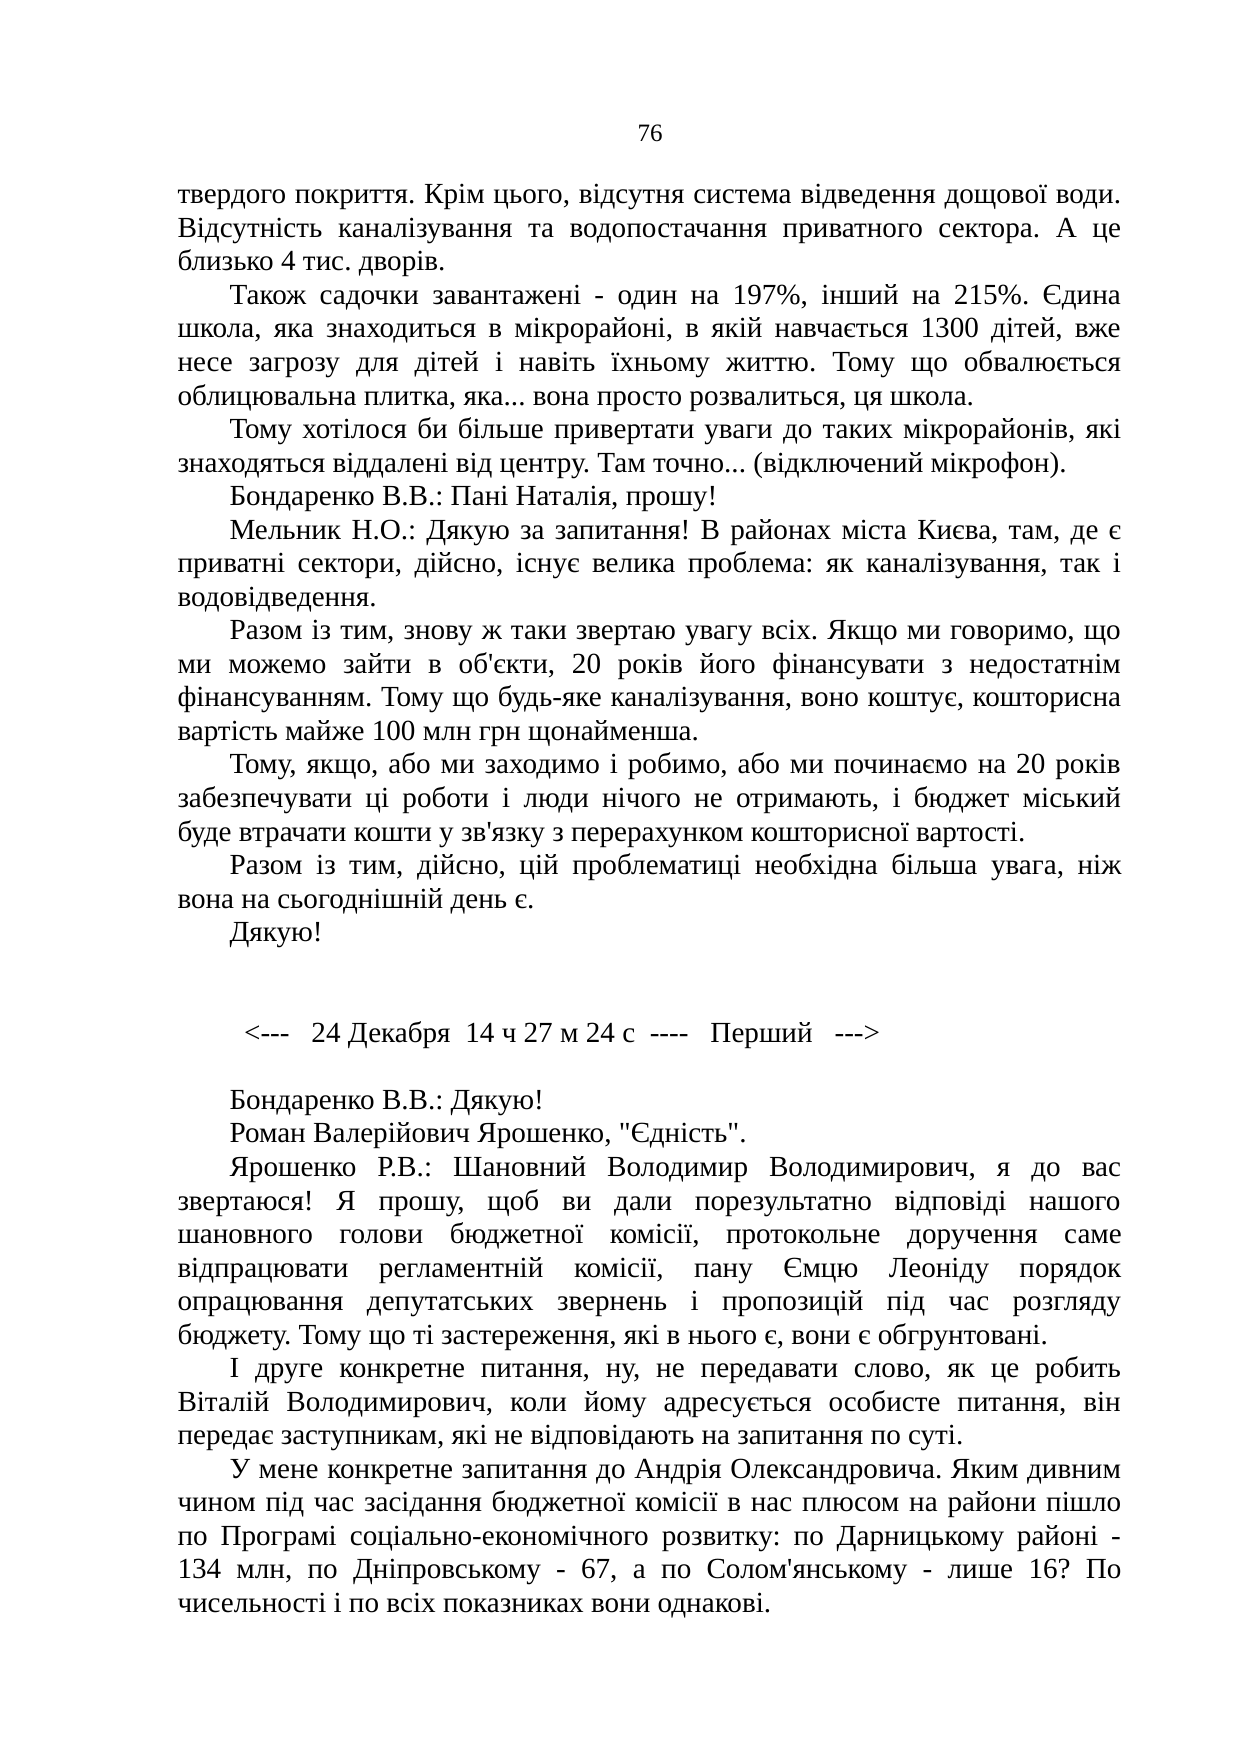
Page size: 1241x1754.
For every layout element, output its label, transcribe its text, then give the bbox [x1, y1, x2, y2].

text Дякую! [177, 914, 1122, 948]
text Роман Валерійович Ярошенко, "Єдність". [177, 1116, 1122, 1149]
text Також садочки завантажені - один на 197%, інший на 215%. Єдина школа, яка знаходиться в мікрорайоні, в якій навчається 1300 дітей, вже несе загрозу для дітей і навіть їхньому життю. Тому що обвалюється облицювальна плитка, яка... вона просто розвалиться, ця школа. [177, 277, 1122, 411]
text У мене конкретне запитання до Андрія Олександровича. Яким дивним чином під час засідання бюджетної комісії в нас плюсом на райони пішло по Програмі соціально-економічного розвитку: по Дарницькому районі - 134 млн, по Дніпровському - 67, а по Солом'янському - лише 16? По чисельності і по всіх показниках вони однакові. [177, 1451, 1122, 1619]
text <--- 24 Декабря 14 ч 27 м 24 с ---- Перший ---> [177, 1015, 1122, 1048]
text Ярошенко Р.В.: Шановний Володимир Володимирович, я до вас звертаюся! Я прошу, щоб ви дали порезультатно відповіді нашого шановного голови бюджетної комісії, протокольне доручення саме відпрацювати регламентній комісії, пану Ємцю Леоніду порядок опрацювання депутатських звернень і пропозицій під час розгляду бюджету. Тому що ті застереження, які в нього є, вони є обгрунтовані. [177, 1149, 1122, 1350]
text Разом із тим, дійсно, цій проблематиці необхідна більша увага, ніж вона на сьогоднішній день є. [177, 847, 1122, 914]
text Тому, якщо, або ми заходимо і робимо, або ми починаємо на 20 років забезпечувати ці роботи і люди нічого не отримають, і бюджет міський буде втрачати кошти у зв'язку з перерахунком кошторисної вартості. [177, 747, 1122, 847]
text Разом із тим, знову ж таки звертаю увагу всіх. Якщо ми говоримо, що ми можемо зайти в об'єкти, 20 років його фінансувати з недостатнім фінансуванням. Тому що будь-яке каналізування, воно коштує, кошторисна вартість майже 100 млн грн щонайменша. [177, 612, 1122, 747]
text І друге конкретне питання, ну, не передавати слово, як це робить Віталій Володимирович, коли йому адресується особисте питання, він передає заступникам, які не відповідають на запитання по суті. [177, 1350, 1122, 1451]
text Тому хотілося би більше привертати уваги до таких мікрорайонів, які знаходяться віддалені від центру. Там точно... (відключений мікрофон). [177, 411, 1122, 478]
text Бондаренко В.В.: Дякую! [177, 1082, 1122, 1116]
text твердого покриття. Крім цього, відсутня система відведення дощової води. Відсутність каналізування та водопостачання приватного сектора. А це близько 4 тис. дворів. [177, 176, 1122, 277]
text Бондаренко В.В.: Пані Наталія, прошу! [177, 478, 1122, 512]
text Мельник Н.О.: Дякую за запитання! В районах міста Києва, там, де є приватні сектори, дійсно, існує велика проблема: як каналізування, так і водовідведення. [177, 512, 1122, 612]
